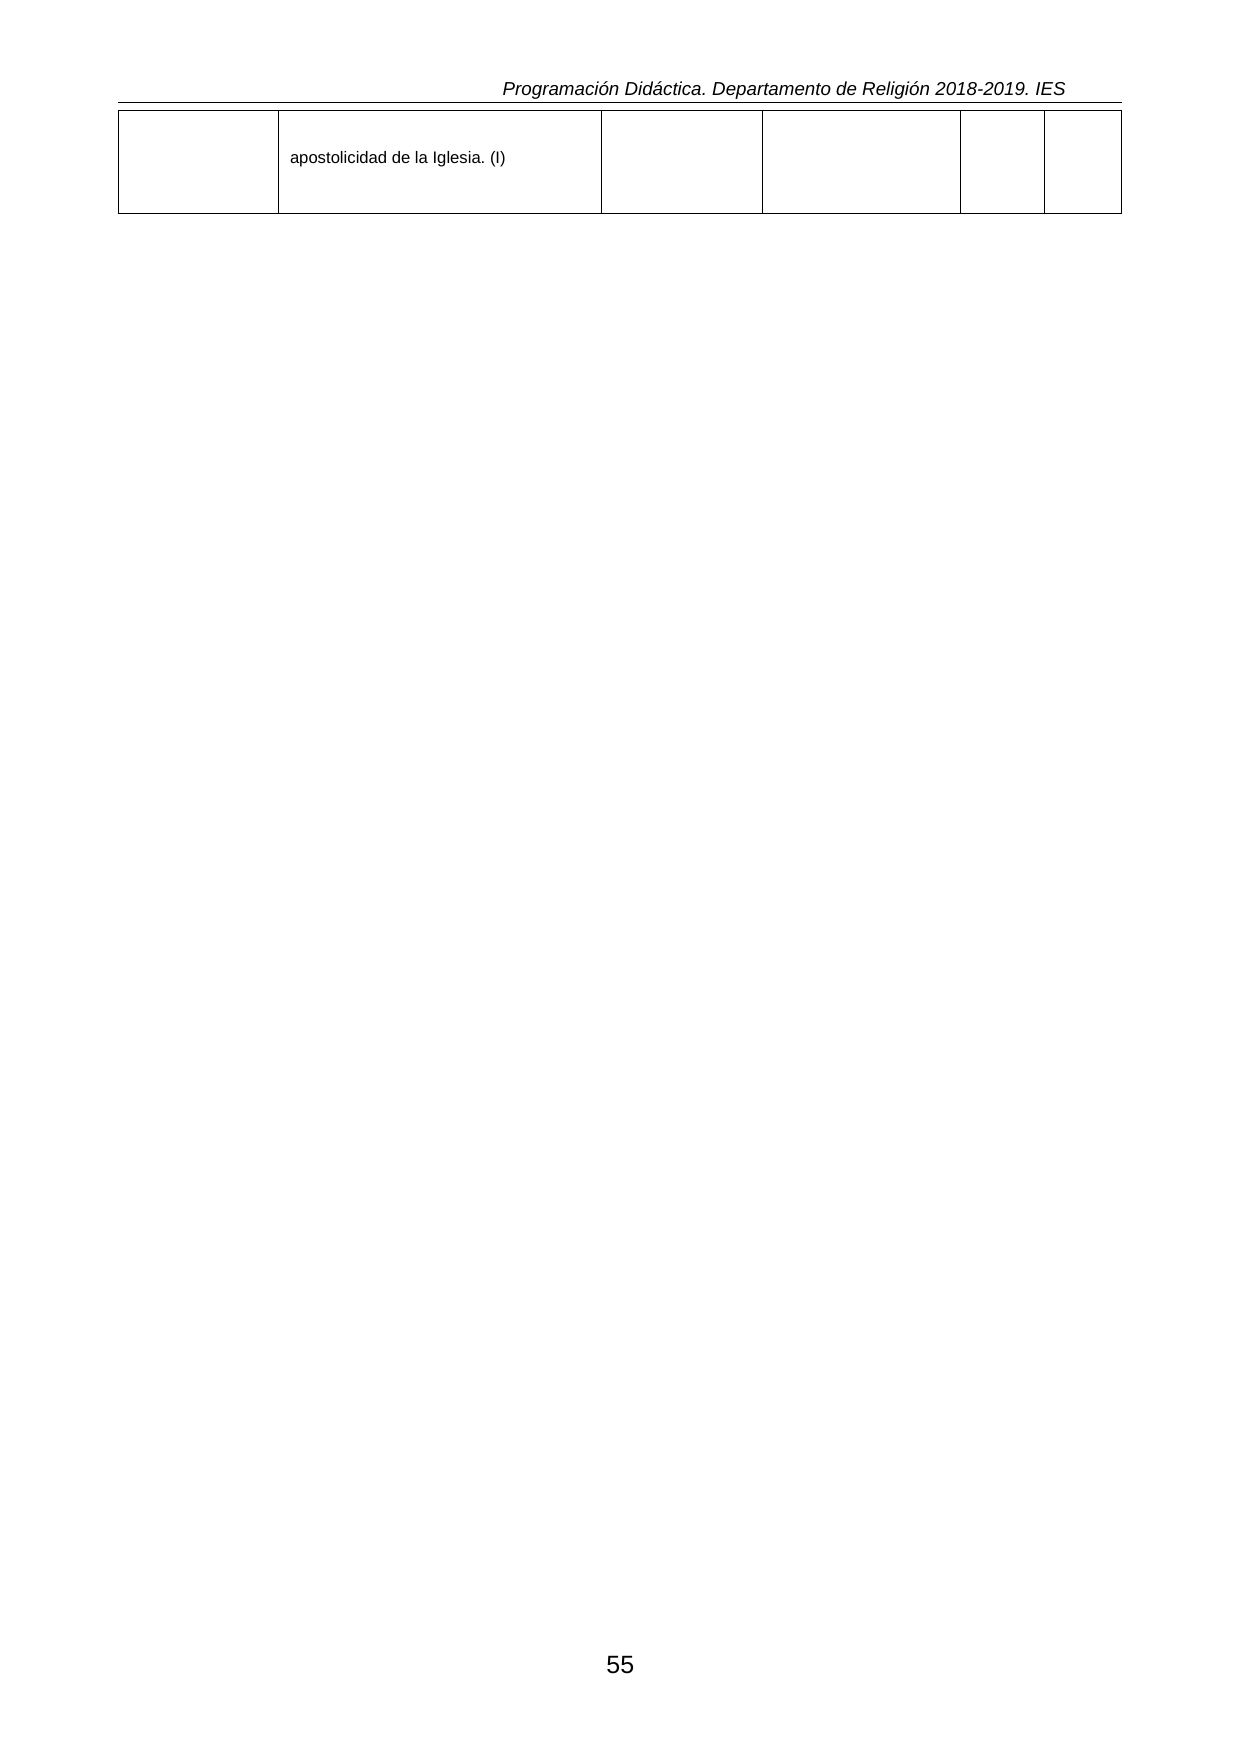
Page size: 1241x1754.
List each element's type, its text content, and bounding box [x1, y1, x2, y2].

table_cell apostolicidad de la Iglesia. (I) [279, 111, 601, 213]
table_cell [961, 111, 1044, 213]
table_cell [602, 111, 762, 213]
table_cell [119, 111, 278, 213]
table_cell [763, 111, 960, 213]
table_cell [1045, 111, 1121, 213]
